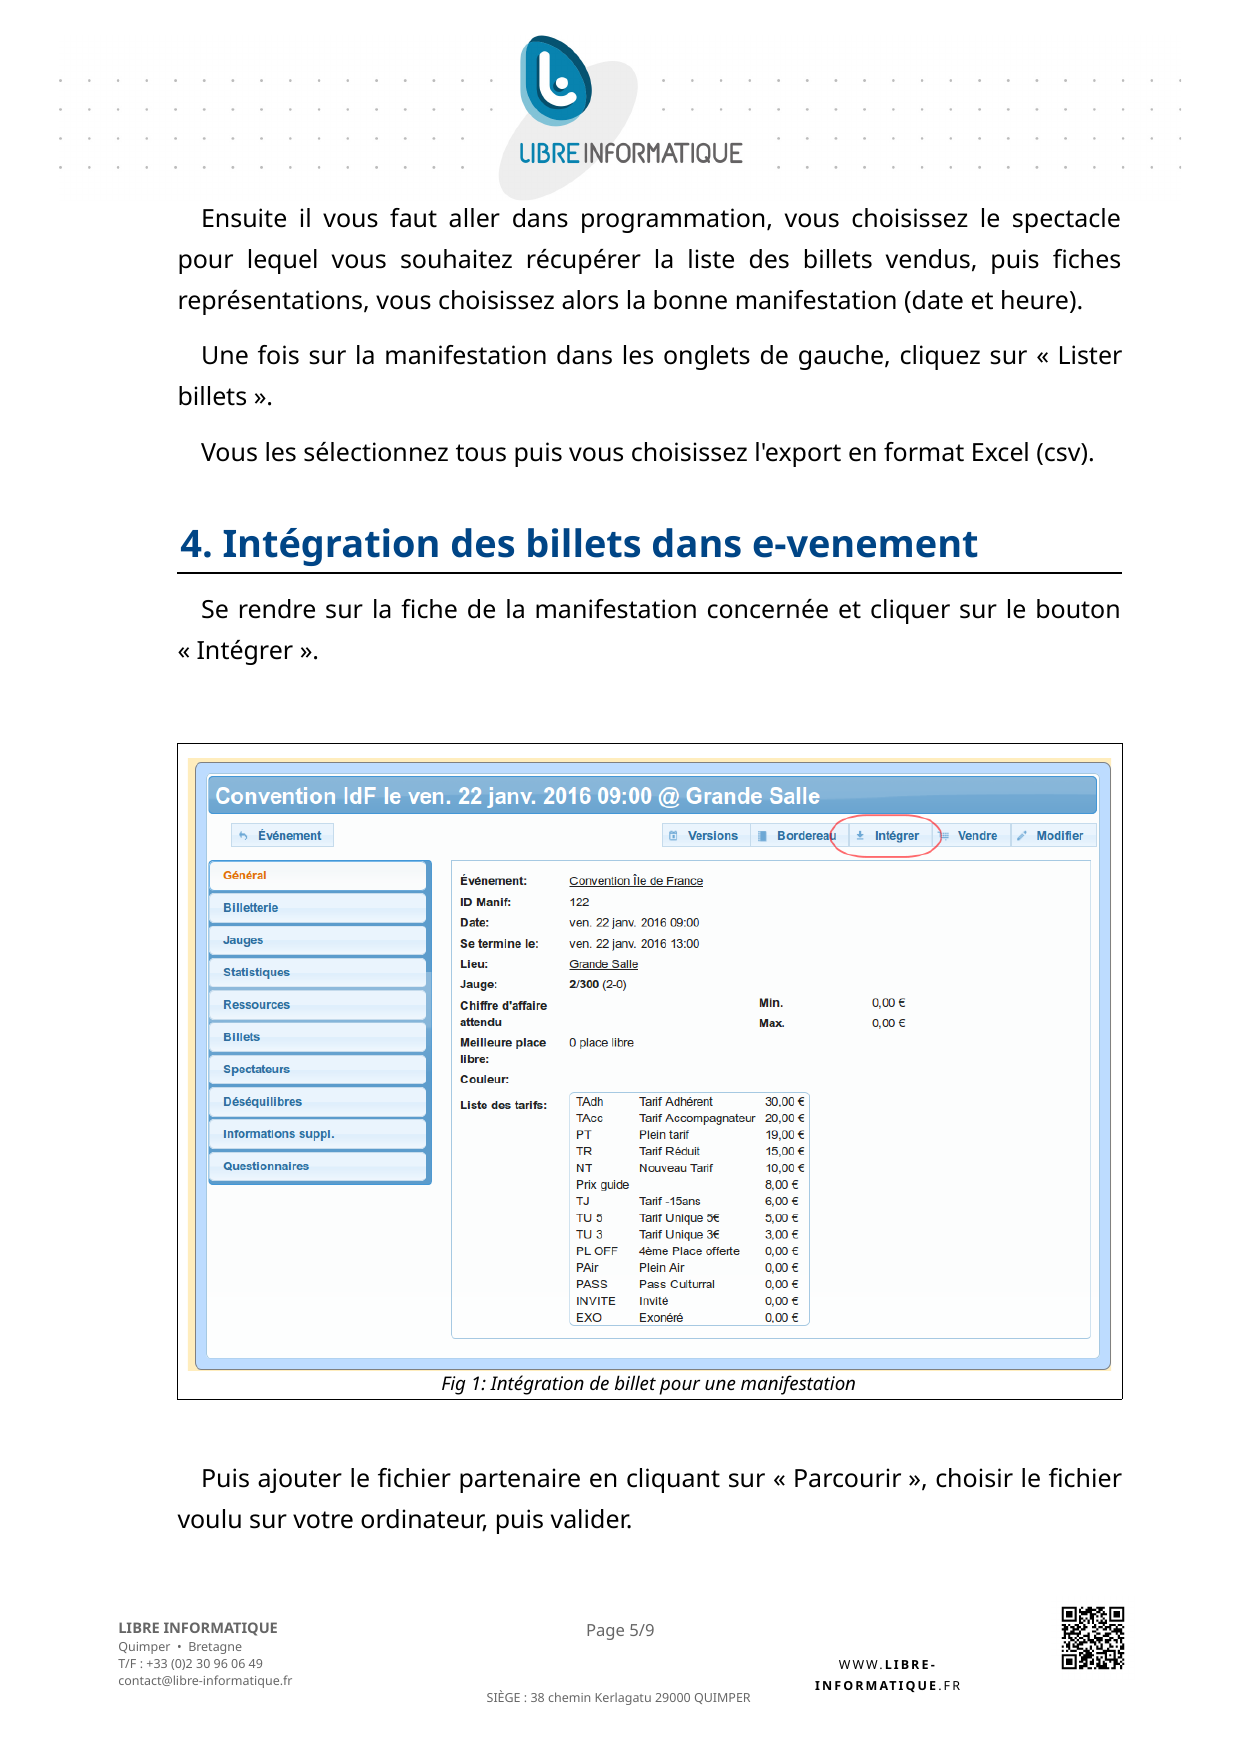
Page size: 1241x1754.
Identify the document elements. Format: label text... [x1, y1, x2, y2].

text Fig 1: Intégration de billet pour une manifestation [180, 1371, 1119, 1396]
picture [557, 78, 567, 88]
picture [1051, 1596, 1135, 1680]
picture [187, 758, 1112, 1371]
text Vous les sélectionnez tous puis vous choisissez l'export en format Excel (csv). [177, 434, 1122, 468]
subtitle Intégration des billets dans e-venement [177, 514, 1122, 572]
text Puis ajouter le fichier partenaire en cliquant sur « Parcourir », choisir le fichier voulu sur votre ordinateur, puis valider. [177, 1461, 1122, 1536]
text Une fois sur la manifestation dans les onglets de gauche, cliquez sur « Lister billets ». [177, 338, 1122, 413]
picture [540, 52, 576, 106]
text Se rendre sur la fiche de la manifestation concernée et cliquer sur le bouton « Intégrer ». [177, 592, 1122, 667]
text Ensuite il vous faut aller dans programmation, vous choisissez le spectacle pour lequel vous souhaitez récupérer la liste des billets vendus, puis fiches représentations, vous choisissez alors la bonne manifestation (date et heure). [177, 201, 1122, 317]
picture [59, 35, 1182, 201]
